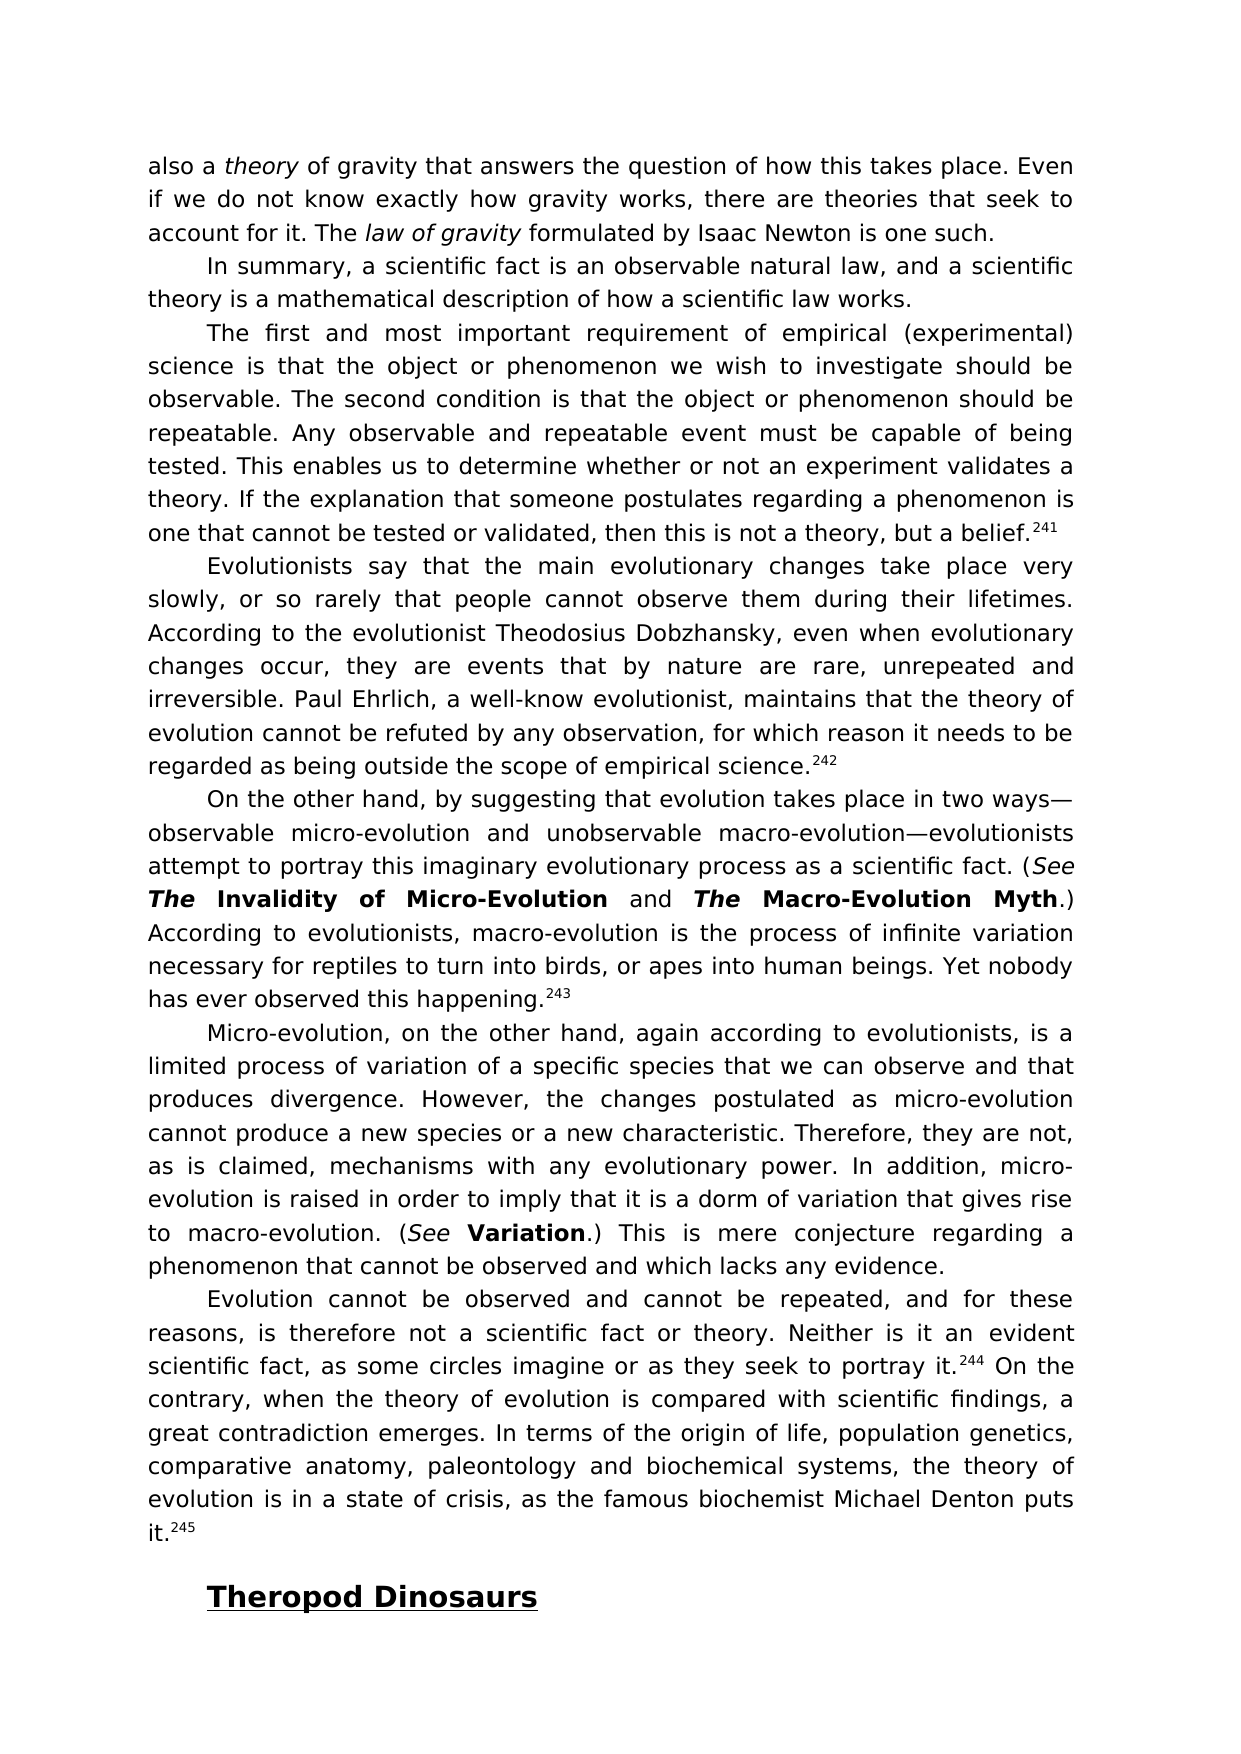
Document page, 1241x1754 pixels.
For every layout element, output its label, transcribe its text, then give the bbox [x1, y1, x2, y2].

text also a theory of gravity that answers the question of how this takes place. Even if we do not know exactly how gravity works, there are theories that seek to account for it. The law of gravity formulated by Isaac Newton is one such. [148, 148, 1075, 248]
text The first and most important requirement of empirical (experimental) science is that the object or phenomenon we wish to investigate should be observable. The second condition is that the object or phenomenon should be repeatable. Any observable and repeatable event must be capable of being tested. This enables us to determine whether or not an experiment validates a theory. If the explanation that someone postulates regarding a phenomenon is one that cannot be tested or validated, then this is not a theory, but a belief. [148, 314, 1075, 548]
text Micro-evolution, on the other hand, again according to evolutionists, is a limited process of variation of a specific species that we can observe and that produces divergence. However, the changes postulated as micro-evolution cannot produce a new species or a new characteristic. Therefore, they are not, as is claimed, mechanisms with any evolutionary power. In addition, micro-evolution is raised in order to imply that it is a dorm of variation that gives rise to macro-evolution. (See Variation.) This is mere conjecture regarding a phenomenon that cannot be observed and which lacks any evidence. [148, 1014, 1075, 1281]
text Theropod Dinosaurs [148, 1581, 1075, 1614]
text Evolutionists say that the main evolutionary changes take place very slowly, or so rarely that people cannot observe them during their lifetimes. According to the evolutionist Theodosius Dobzhansky, even when evolutionary changes occur, they are events that by nature are rare, unrepeated and irreversible. Paul Ehrlich, a well-know evolutionist, maintains that the theory of evolution cannot be refuted by any observation, for which reason it needs to be regarded as being outside the scope of empirical science. [148, 548, 1075, 781]
text In summary, a scientific fact is an observable natural law, and a scientific theory is a mathematical description of how a scientific law works. [148, 248, 1075, 314]
text On the other hand, by suggesting that evolution takes place in two ways—observable micro-evolution and unobservable macro-evolution—evolutionists attempt to portray this imaginary evolutionary process as a scientific fact. (See The Invalidity of Micro-Evolution and The Macro-Evolution Myth.) According to evolutionists, macro-evolution is the process of infinite variation necessary for reptiles to turn into birds, or apes into human beings. Yet nobody has ever observed this happening. [148, 781, 1075, 1014]
text Evolution cannot be observed and cannot be repeated, and for these reasons, is therefore not a scientific fact or theory. Neither is it an evident scientific fact, as some circles imagine or as they seek to portray it. On the contrary, when the theory of evolution is compared with scientific findings, a great contradiction emerges. In terms of the origin of life, population genetics, comparative anatomy, paleontology and biochemical systems, the theory of evolution is in a state of crisis, as the famous biochemist Michael Denton puts it. [148, 1281, 1075, 1548]
